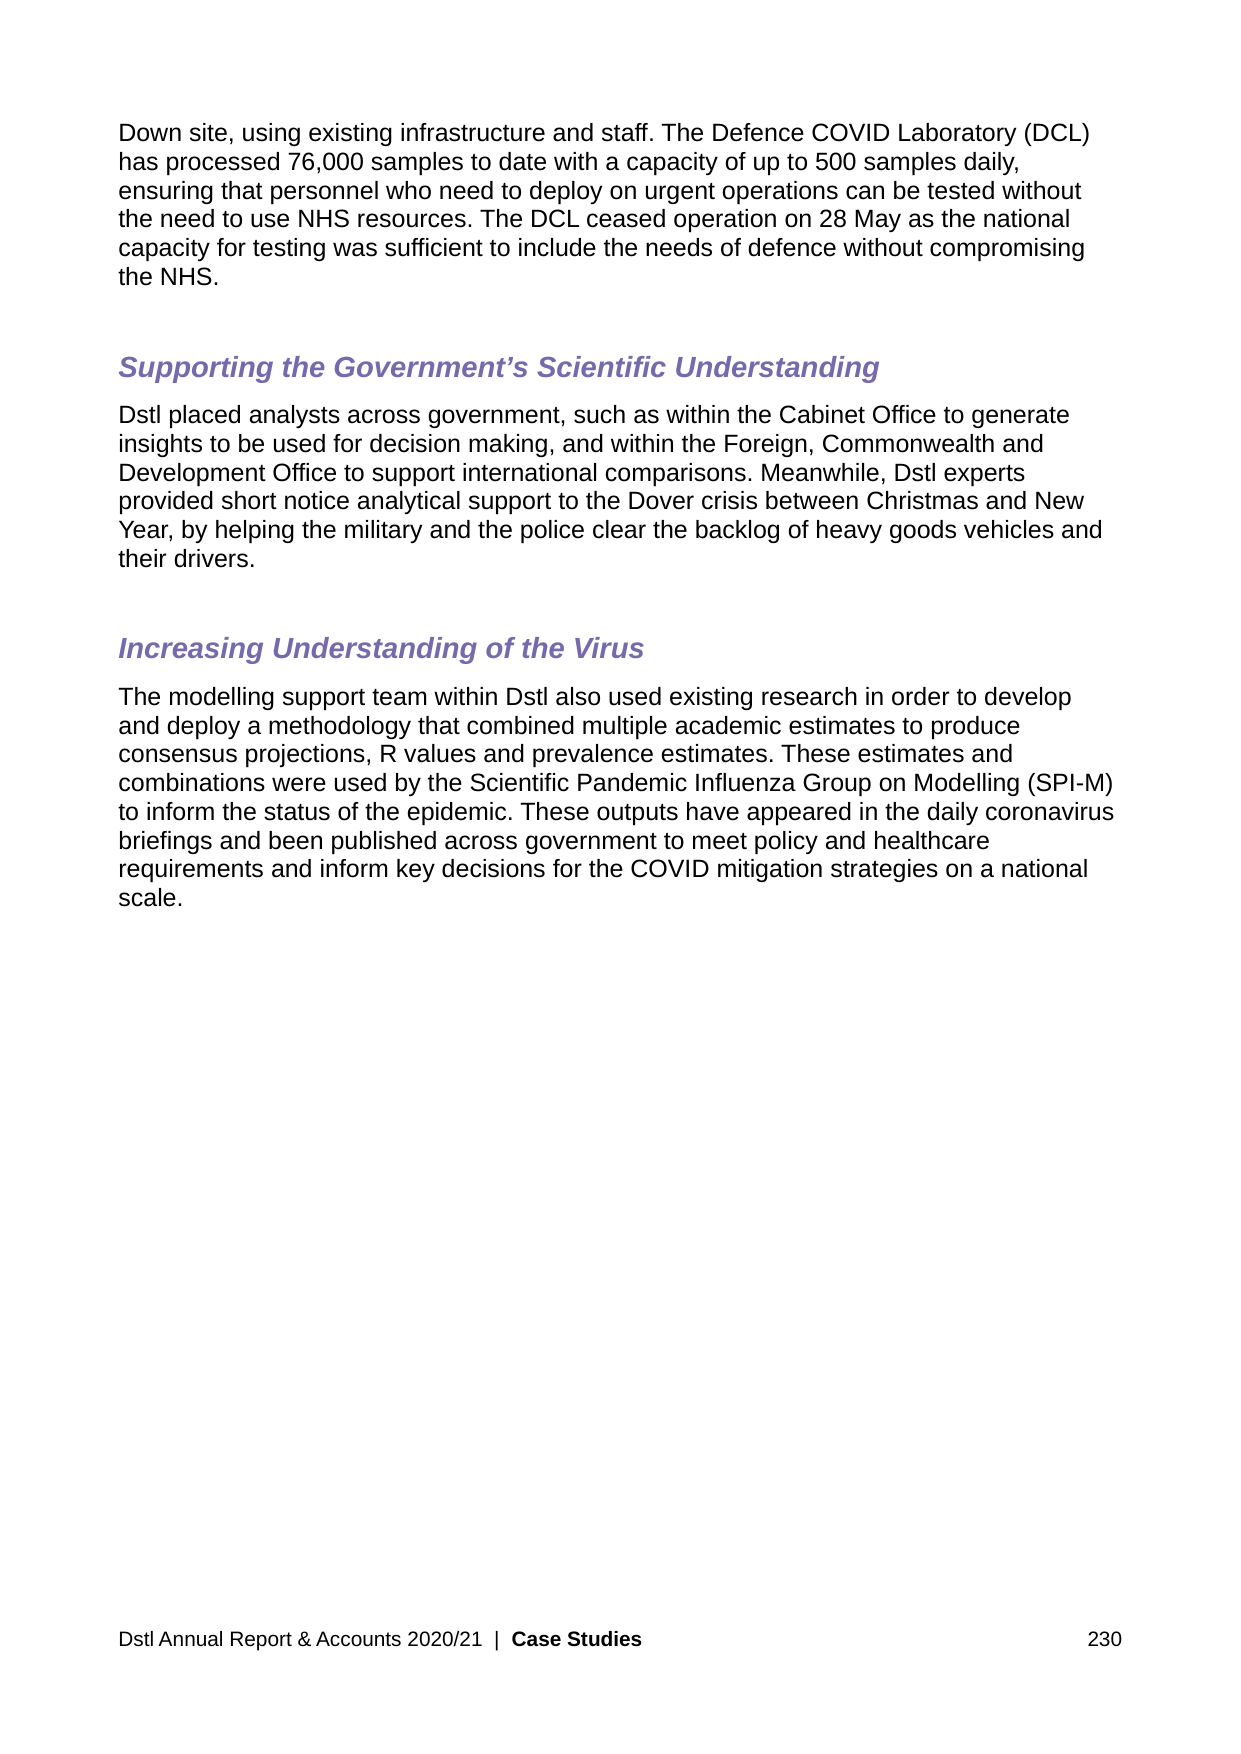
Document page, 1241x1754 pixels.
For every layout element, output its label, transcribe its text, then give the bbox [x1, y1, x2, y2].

subtitle Increasing Understanding of the Virus [118, 632, 1122, 665]
text Dstl placed analysts across government, such as within the Cabinet Office to generate insights to be used for decision making, and within the Foreign, Commonwealth and Development Office to support international comparisons. Meanwhile, Dstl experts provided short notice analytical support to the Dover crisis between Christmas and New Year, by helping the military and the police clear the backlog of heavy goods vehicles and their drivers. [118, 400, 1122, 572]
text and deploy a methodology that combined multiple academic estimates to produce consensus projections, R values and prevalence estimates. These estimates and [118, 711, 1122, 768]
subtitle Supporting the Government’s Scientific Understanding [118, 350, 1122, 383]
text combinations were used by the Scientific Pandemic Influenza Group on Modelling (SPI-M) to inform the status of the epidemic. These outputs have appeared in the daily coronavirus briefings and been published across government to meet policy and healthcare requirements and inform key decisions for the COVID mitigation strategies on a national scale. [118, 768, 1122, 912]
text Down site, using existing infrastructure and staff. The Defence COVID Laboratory (DCL) has processed 76,000 samples to date with a capacity of up to 500 samples daily, ensuring that personnel who need to deploy on urgent operations can be tested without [118, 118, 1122, 204]
text The modelling support team within Dstl also used existing research in order to develop [118, 682, 1122, 711]
text the need to use NHS resources. The DCL ceased operation on 28 May as the national capacity for testing was sufficient to include the needs of defence without compromising the NHS. [118, 204, 1122, 291]
